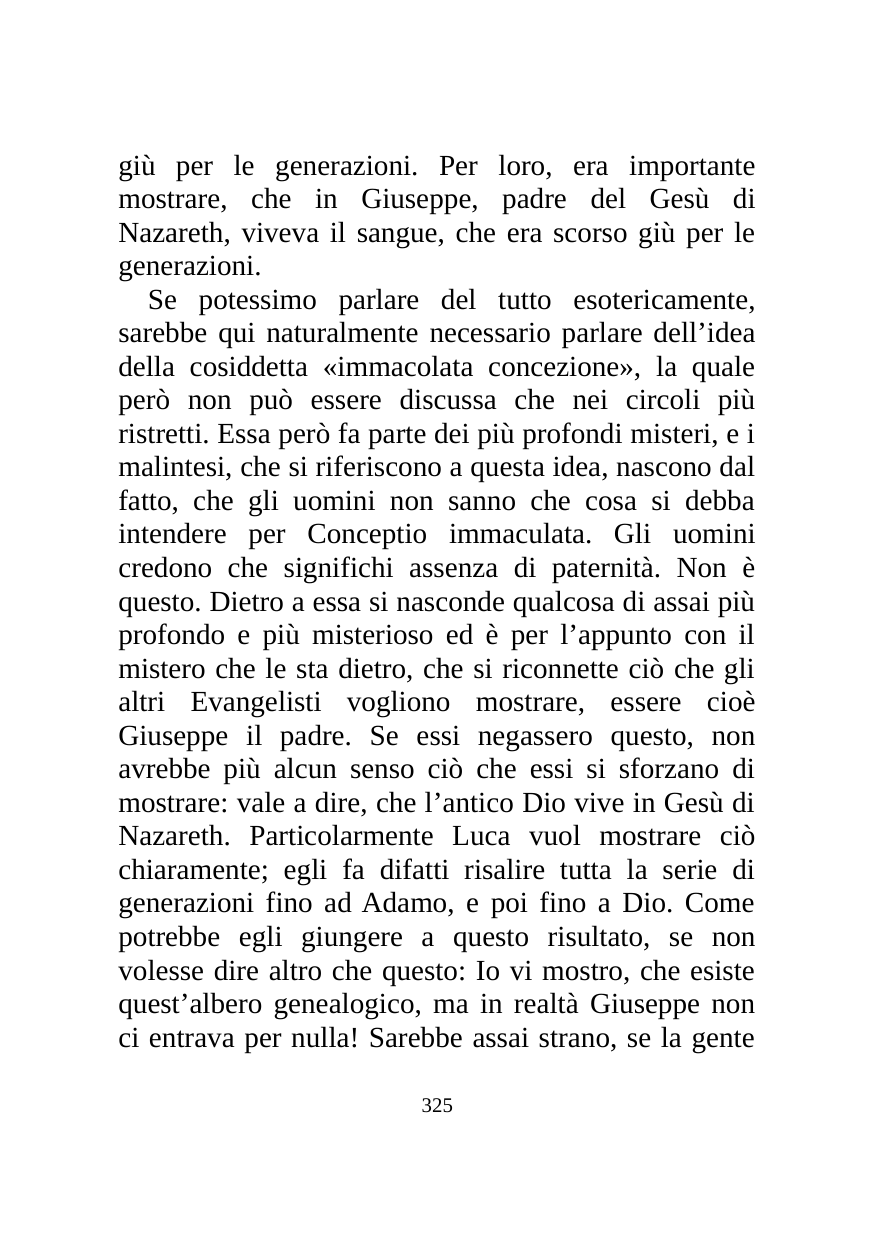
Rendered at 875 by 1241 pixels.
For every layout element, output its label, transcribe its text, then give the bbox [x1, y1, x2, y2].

text Se potessimo parlare del tutto esotericamente, sarebbe qui naturalmente necessario parlare dell’idea della cosiddetta «immacolata concezione», la quale però non può essere discussa che nei circoli più ristretti. Essa però fa parte dei più profondi misteri, e i malintesi, che si riferiscono a questa idea, nascono dal fatto, che gli uomini non sanno che cosa si debba intendere per Conceptio immaculata. Gli uomini credono che significhi assenza di paternità. Non è questo. Dietro a essa si nasconde qualcosa di assai più profondo e più misterioso ed è per l’appunto con il mistero che le sta dietro, che si riconnette ciò che gli altri Evangelisti vogliono mostrare, essere cioè Giuseppe il padre. Se essi negassero questo, non avrebbe più alcun senso ciò che essi si sforzano di mostrare: vale a dire, che l’antico Dio vive in Gesù di Nazareth. Particolarmente Luca vuol mostrare ciò chiaramente; egli fa difatti risalire tutta la serie di generazioni fino ad Adamo, e poi fino a Dio. Come potrebbe egli giungere a questo risultato, se non volesse dire altro che questo: Io vi mostro, che esiste quest’albero genealogico, ma in realtà Giuseppe non ci entrava per nulla! Sarebbe assai strano, se la gente [118, 282, 756, 1053]
text giù per le generazioni. Per loro, era importante mostrare, che in Giuseppe, padre del Gesù di Nazareth, viveva il sangue, che era scorso giù per le generazioni. [118, 148, 756, 282]
